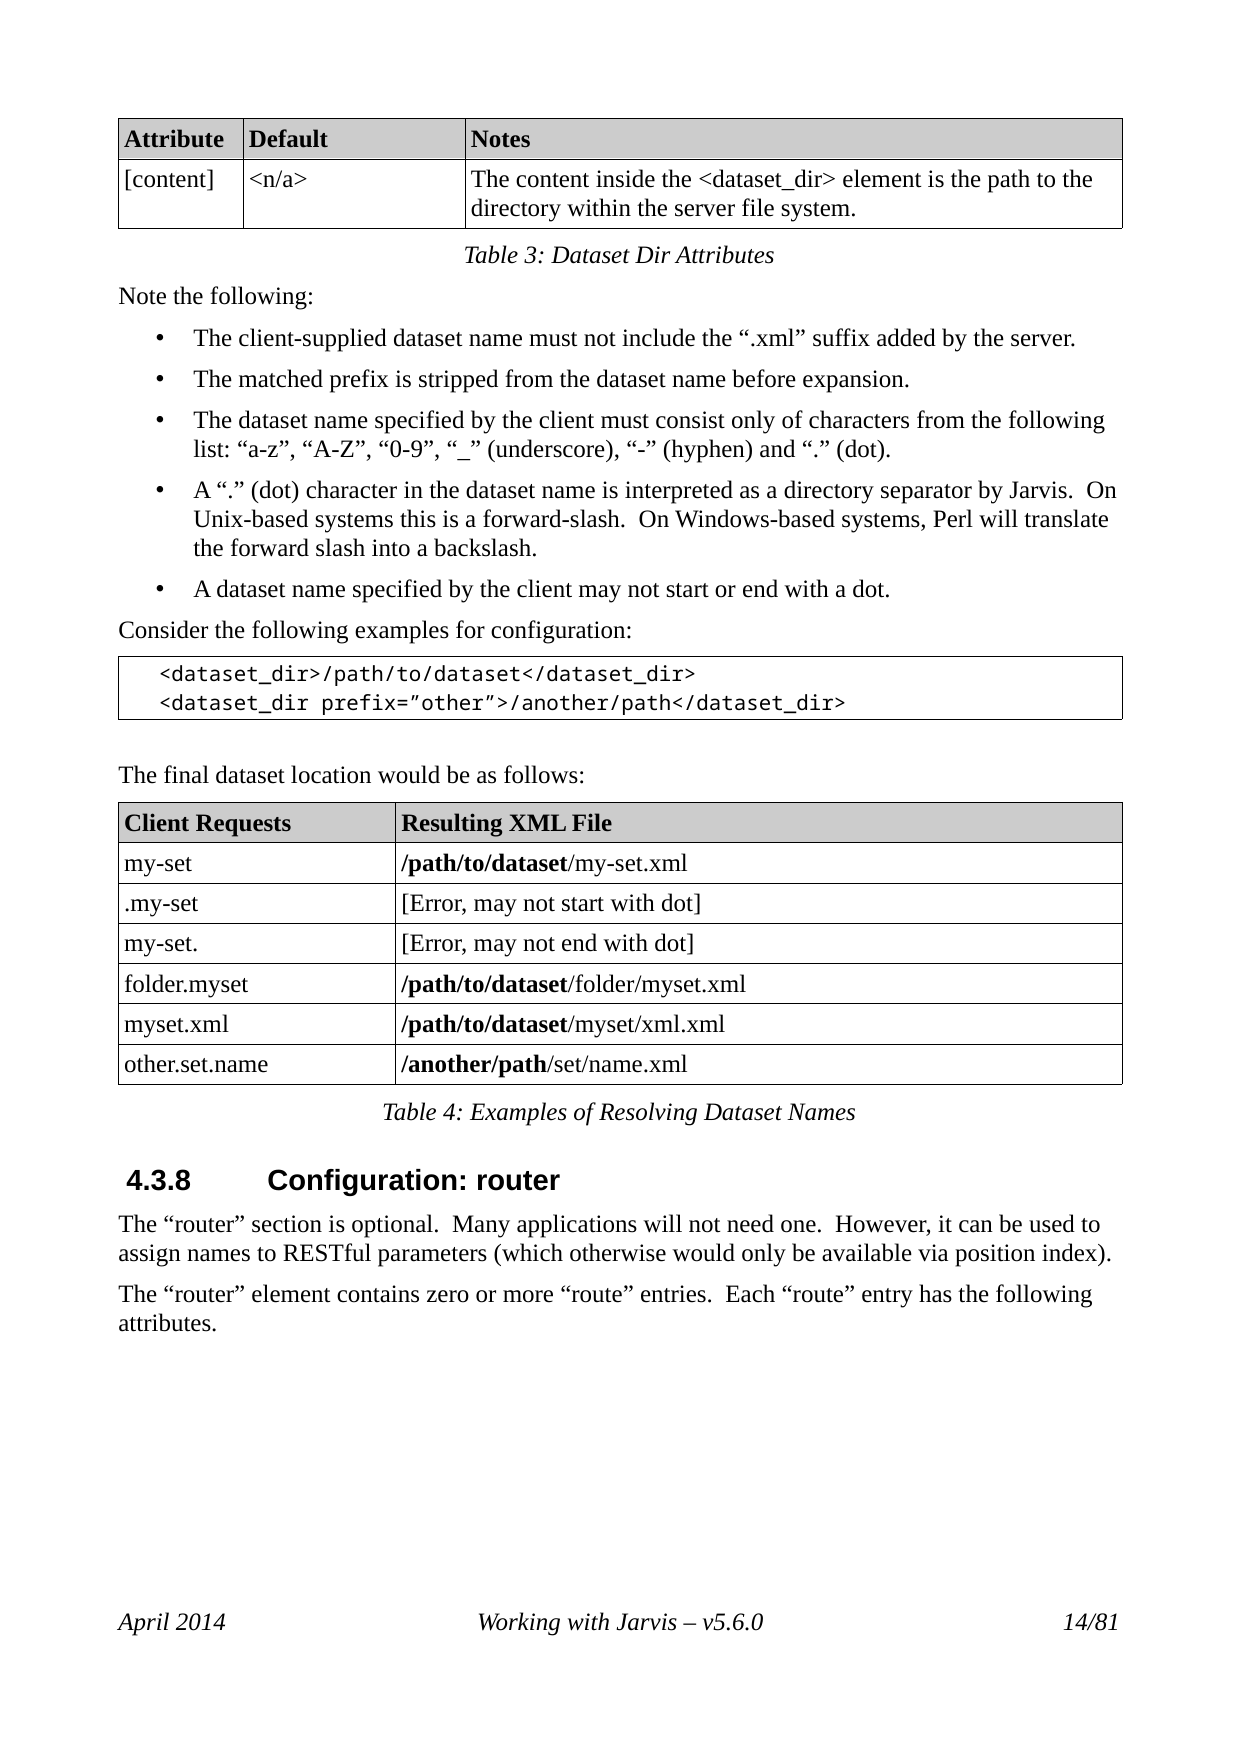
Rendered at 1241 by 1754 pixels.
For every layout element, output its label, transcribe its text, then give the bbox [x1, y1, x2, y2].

table_cell other.set.name [119, 1045, 395, 1084]
table_cell /another/path/set/name.xml [396, 1045, 1122, 1084]
table_header Notes [466, 119, 1122, 158]
table_cell <n/a> [244, 160, 465, 227]
text Consider the following examples for configuration: [118, 615, 1122, 644]
table_header Resulting XML File [396, 803, 1122, 842]
text <dataset_dir>/path/to/dataset</dataset_dir> [119, 657, 1122, 685]
text The “router” section is optional. Many applications will not need one. However, it can be used to assign names to RESTful parameters (which otherwise would only be available via position index). [118, 1209, 1122, 1266]
table_cell [Error, may not end with dot] [396, 924, 1122, 963]
table_cell folder.myset [119, 964, 395, 1003]
table_cell [content] [119, 160, 243, 227]
list A “.” (dot) character in the dataset name is interpreted as a directory separator by Jarvis. On Unix-based systems this is a forward-slash. On Windows-based systems, Perl will translate the forward slash into a backslash. [156, 475, 1122, 561]
list A dataset name specified by the client may not start or end with a dot. [156, 574, 1122, 603]
table_header Attribute [119, 119, 243, 158]
table_cell /path/to/dataset/folder/myset.xml [396, 964, 1122, 1003]
table_cell [Error, may not start with dot] [396, 884, 1122, 923]
text Table 4: Examples of Resolving Dataset Names [118, 1097, 1122, 1125]
table_cell myset.xml [119, 1004, 395, 1044]
table_cell /path/to/dataset/my-set.xml [396, 843, 1122, 882]
table_cell /path/to/dataset/myset/xml.xml [396, 1004, 1122, 1044]
subtitle Configuration: router [118, 1163, 1122, 1196]
table_header Default [244, 119, 465, 158]
table_cell my-set. [119, 924, 395, 963]
list The client-supplied dataset name must not include the “.xml” suffix added by the server. [156, 323, 1122, 351]
text Note the following: [118, 281, 1122, 310]
table_cell my-set [119, 843, 395, 882]
table_cell The content inside the <dataset_dir> element is the path to the directory within the server file system. [466, 160, 1122, 227]
list The matched prefix is stripped from the dataset name before expansion. [156, 364, 1122, 393]
text Table 3: Dataset Dir Attributes [118, 240, 1122, 269]
text The final dataset location would be as follows: [118, 761, 1122, 789]
text <dataset_dir prefix=”other”>/another/path</dataset_dir> [119, 685, 1122, 719]
text The “router” element contains zero or more “route” entries. Each “route” entry has the following attributes. [118, 1279, 1122, 1336]
list The dataset name specified by the client must consist only of characters from the following list: “a-z”, “A-Z”, “0-9”, “_” (underscore), “-” (hyphen) and “.” (dot). [156, 405, 1122, 463]
table_header Client Requests [119, 803, 395, 842]
table_cell .my-set [119, 884, 395, 923]
